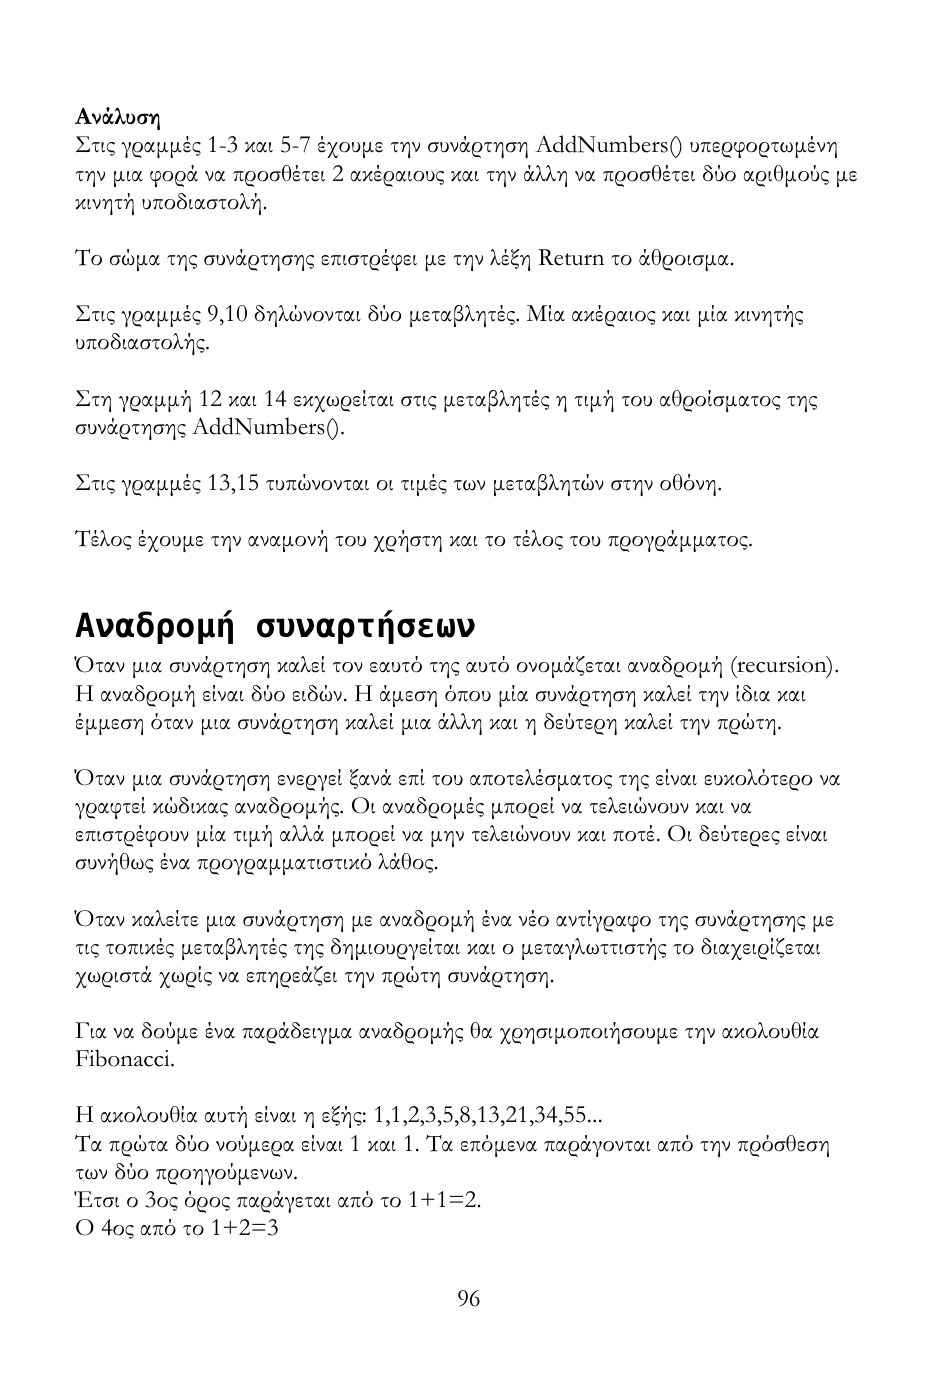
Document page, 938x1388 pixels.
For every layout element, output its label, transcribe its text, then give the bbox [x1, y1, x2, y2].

text Όταν καλείτε μια συνάρτηση με αναδρομή ένα νέο αντίγραφο της συνάρτησης με τις τοπικές μεταβλητές της δημιουργείται και ο μεταγλωττιστής το διαχειρίζεται χωριστά χωρίς να επηρεάζει την πρώτη συνάρτηση. [75, 904, 862, 989]
text Το σώμα της συνάρτησης επιστρέφει με την λέξη Return το άθροισμα. [75, 244, 862, 272]
text Στις γραμμές 9,10 δηλώνονται δύο μεταβλητές. Μία ακέραιος και μία κινητής υποδιαστολής. [75, 300, 862, 356]
text Ανάλυση [75, 103, 862, 131]
text Στις γραμμές 13,15 τυπώνονται οι τιμές των μεταβλητών στην οθόνη. [75, 469, 862, 497]
text Όταν μια συνάρτηση ενεργεί ξανά επί του αποτελέσματος της είναι ευκολότερο να γραφτεί κώδικας αναδρομής. Οι αναδρομές μπορεί να τελειώνουν και να επιστρέφουν μία τιμή αλλά μπορεί να μην τελειώνουν και ποτέ. Οι δεύτερες είναι συνήθως ένα προγραμματιστικό λάθος. [75, 764, 862, 876]
text Στη γραμμή 12 και 14 εκχωρείται στις μεταβλητές η τιμή του αθροίσματος της συνάρτησης AddNumbers(). [75, 384, 862, 441]
text Έτσι ο 3ος όρος παράγεται από το 1+1=2. [75, 1186, 862, 1214]
subtitle Αναδρομή συναρτήσεων [75, 606, 862, 645]
text Ο 4ος από το 1+2=3 [75, 1214, 862, 1242]
text Η ακολουθία αυτή είναι η εξής: 1,1,2,3,5,8,13,21,34,55... [75, 1101, 862, 1129]
text Για να δούμε ένα παράδειγμα αναδρομής θα χρησιμοποιήσουμε την ακολουθία Fibonacci. [75, 1017, 862, 1073]
text Τέλος έχουμε την αναμονή του χρήστη και το τέλος του προγράμματος. [75, 525, 862, 553]
text Τα πρώτα δύο νούμερα είναι 1 και 1. Τα επόμενα παράγονται από την πρόσθεση των δύο προηγούμενων. [75, 1129, 862, 1186]
text Όταν μια συνάρτηση καλεί τον εαυτό της αυτό ονομάζεται αναδρομή (recursion). Η αναδρομή είναι δύο ειδών. Η άμεση όπου μία συνάρτηση καλεί την ίδια και έμμεση όταν μια συνάρτηση καλεί μια άλλη και η δεύτερη καλεί την πρώτη. [75, 651, 862, 736]
text Στις γραμμές 1-3 και 5-7 έχουμε την συνάρτηση AddNumbers() υπερφορτωμένη την μια φορά να προσθέτει 2 ακέραιους και την άλλη να προσθέτει δύο αριθμούς με κινητή υποδιαστολή. [75, 131, 862, 216]
